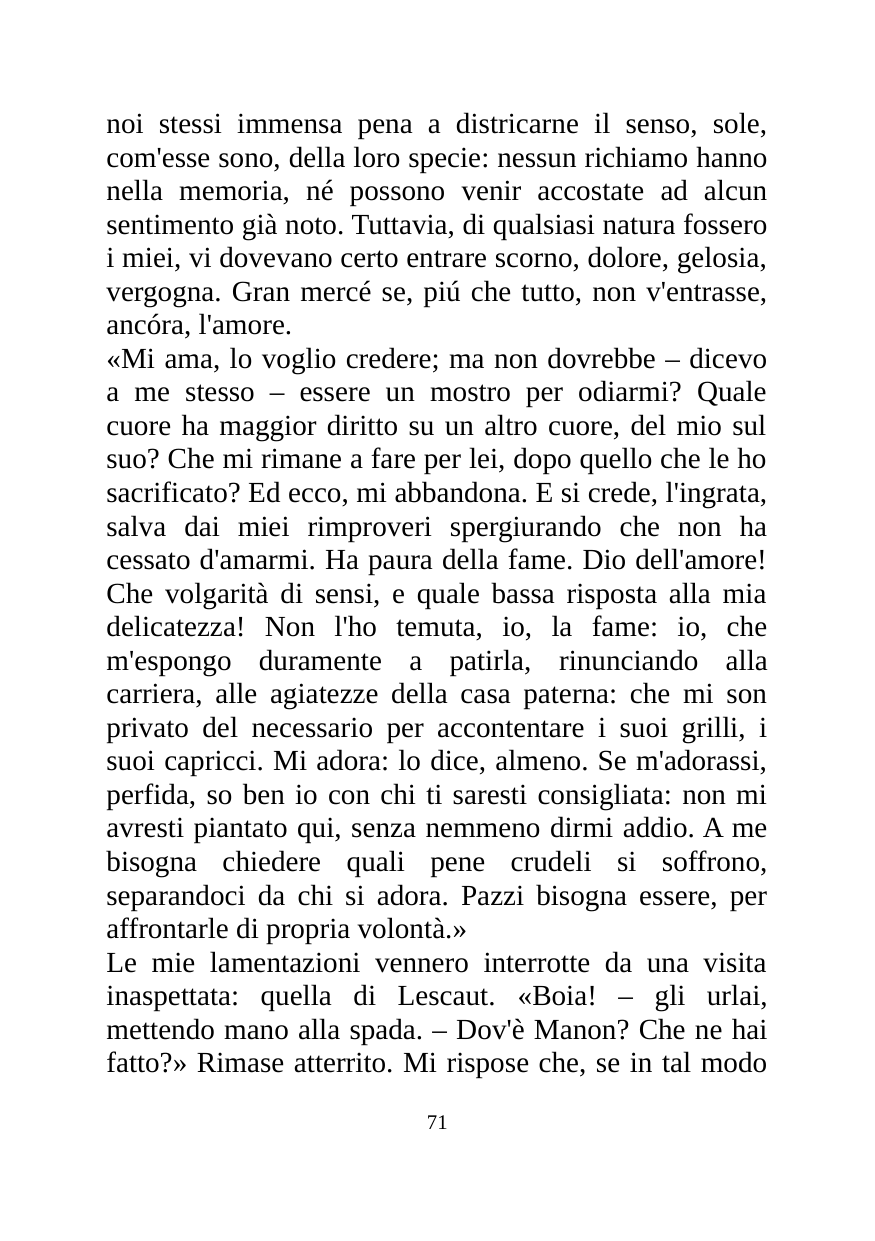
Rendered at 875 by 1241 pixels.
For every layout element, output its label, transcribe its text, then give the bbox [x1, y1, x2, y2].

text noi stessi immensa pena a districarne il senso, sole, com'esse sono, della loro specie: nessun richiamo hanno nella memoria, né possono venir accostate ad alcun sentimento già noto. Tuttavia, di qualsiasi natura fossero i miei, vi dovevano certo entrare scorno, dolore, gelosia, vergogna. Gran mercé se, piú che tutto, non v'entrasse, ancóra, l'amore. [106, 106, 768, 341]
text «Mi ama, lo voglio credere; ma non dovrebbe ‒ dicevo a me stesso ‒ essere un mostro per odiarmi? Quale cuore ha maggior diritto su un altro cuore, del mio sul suo? Che mi rimane a fare per lei, dopo quello che le ho sacrificato? Ed ecco, mi abbandona. E si crede, l'ingrata, salva dai miei rimproveri spergiurando che non ha cessato d'amarmi. Ha paura della fame. Dio dell'amore! Che volgarità di sensi, e quale bassa risposta alla mia delicatezza! Non l'ho temuta, io, la fame: io, che m'espongo duramente a patirla, rinunciando alla carriera, alle agiatezze della casa paterna: che mi son privato del necessario per accontentare i suoi grilli, i suoi capricci. Mi adora: lo dice, almeno. Se m'adorassi, perfida, so ben io con chi ti saresti consigliata: non mi avresti piantato qui, senza nemmeno dirmi addio. A me bisogna chiedere quali pene crudeli si soffrono, separandoci da chi si adora. Pazzi bisogna essere, per affrontarle di propria volontà.» [106, 341, 768, 945]
text Le mie lamentazioni vennero interrotte da una visita inaspettata: quella di Lescaut. «Boia! ‒ gli urlai, mettendo mano alla spada. ‒ Dov'è Manon? Che ne hai fatto?» Rimase atterrito. Mi rispose che, se in tal modo [106, 945, 768, 1079]
